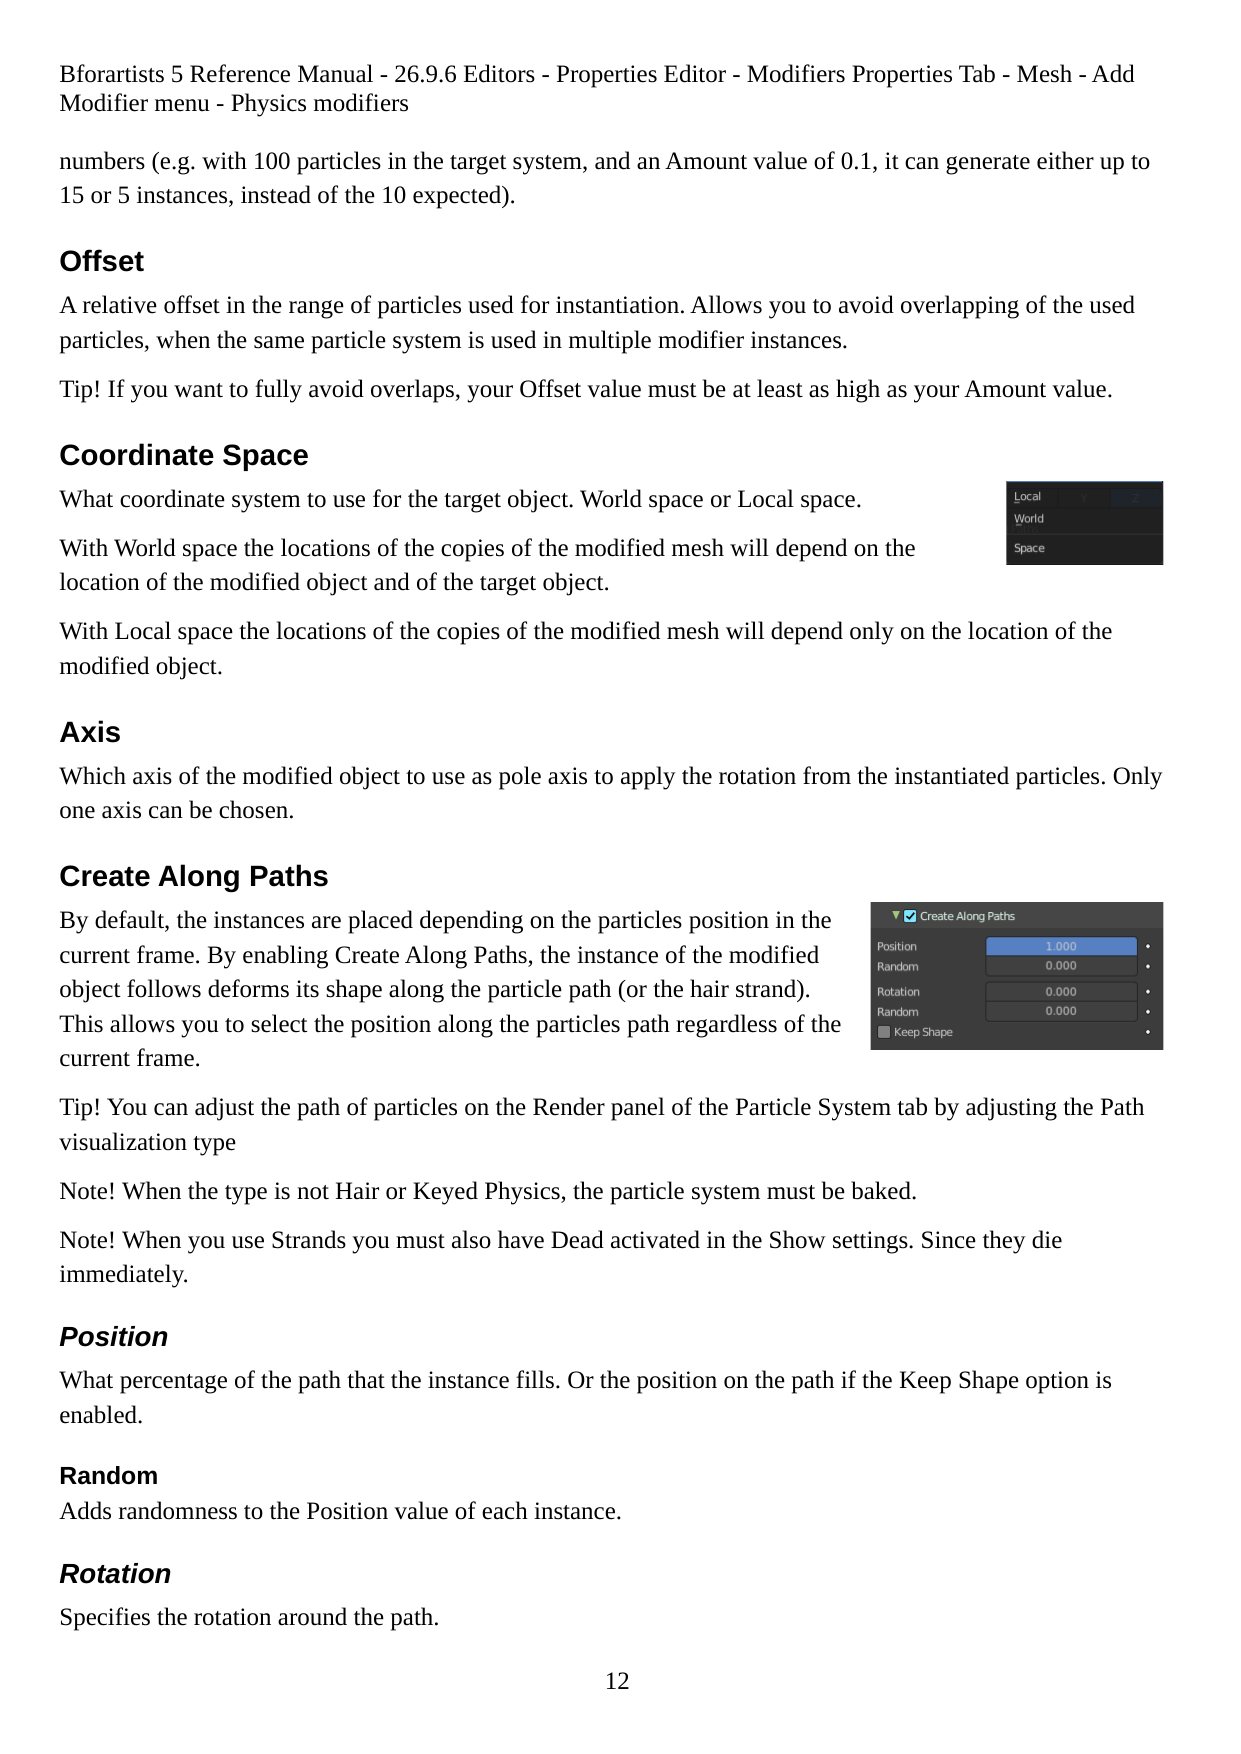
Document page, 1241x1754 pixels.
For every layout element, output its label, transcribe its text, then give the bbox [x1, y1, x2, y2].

subtitle Axis [59, 714, 1181, 748]
text With Local space the locations of the copies of the modified mesh will depend only on the location of the modified object. [59, 616, 1181, 680]
text Note! When the type is not Hair or Keyed Physics, the particle system must be baked. [59, 1176, 1181, 1204]
picture [1006, 481, 1164, 565]
text Tip! If you want to fully avoid overlaps, your Offset value must be at least as high as your Amount value. [59, 374, 1181, 403]
subtitle Position [59, 1321, 1181, 1353]
picture [870, 902, 1164, 1050]
text By default, the instances are placed depending on the particles position in the current frame. By enabling Create Along Paths, the instance of the modified object follows deforms its shape along the particle path (or the hair strand). This allows you to select the position along the particles path regardless of the current frame. [59, 905, 1181, 1072]
text A relative offset in the range of particles used for instantiation. Allows you to avoid overlapping of the used particles, when the same particle system is used in multiple modifier instances. [59, 290, 1181, 354]
text What percentage of the path that the instance fills. Or the position on the path if the Keep Shape option is enabled. [59, 1365, 1181, 1428]
text Note! When you use Strands you must also have Dead activated in the Show settings. Since they die immediately. [59, 1225, 1181, 1288]
text Tip! You can adjust the path of particles on the Render panel of the Particle System tab by adjusting the Path visualization type [59, 1092, 1181, 1155]
text Specifies the rotation around the path. [59, 1602, 1181, 1631]
subtitle Create Along Paths [59, 859, 1181, 893]
text numbers (e.g. with 100 particles in the target system, and an Amount value of 0.1, it can generate either up to 15 or 5 instances, instead of the 10 expected). [59, 146, 1181, 209]
text What coordinate system to use for the target object. World space or Local space. [59, 484, 1006, 513]
subtitle Coordinate Space [59, 438, 1181, 471]
text With World space the locations of the copies of the modified mesh will depend on the location of the modified object and of the target object. [59, 533, 1181, 596]
subtitle Rotation [59, 1558, 1181, 1589]
text Which axis of the modified object to use as pole axis to apply the rotation from the instantiated particles. Only one axis can be chosen. [59, 761, 1181, 824]
subtitle Offset [59, 244, 1181, 278]
text Adds randomness to the Position value of each instance. [59, 1496, 1181, 1525]
subtitle Random [59, 1461, 1181, 1490]
